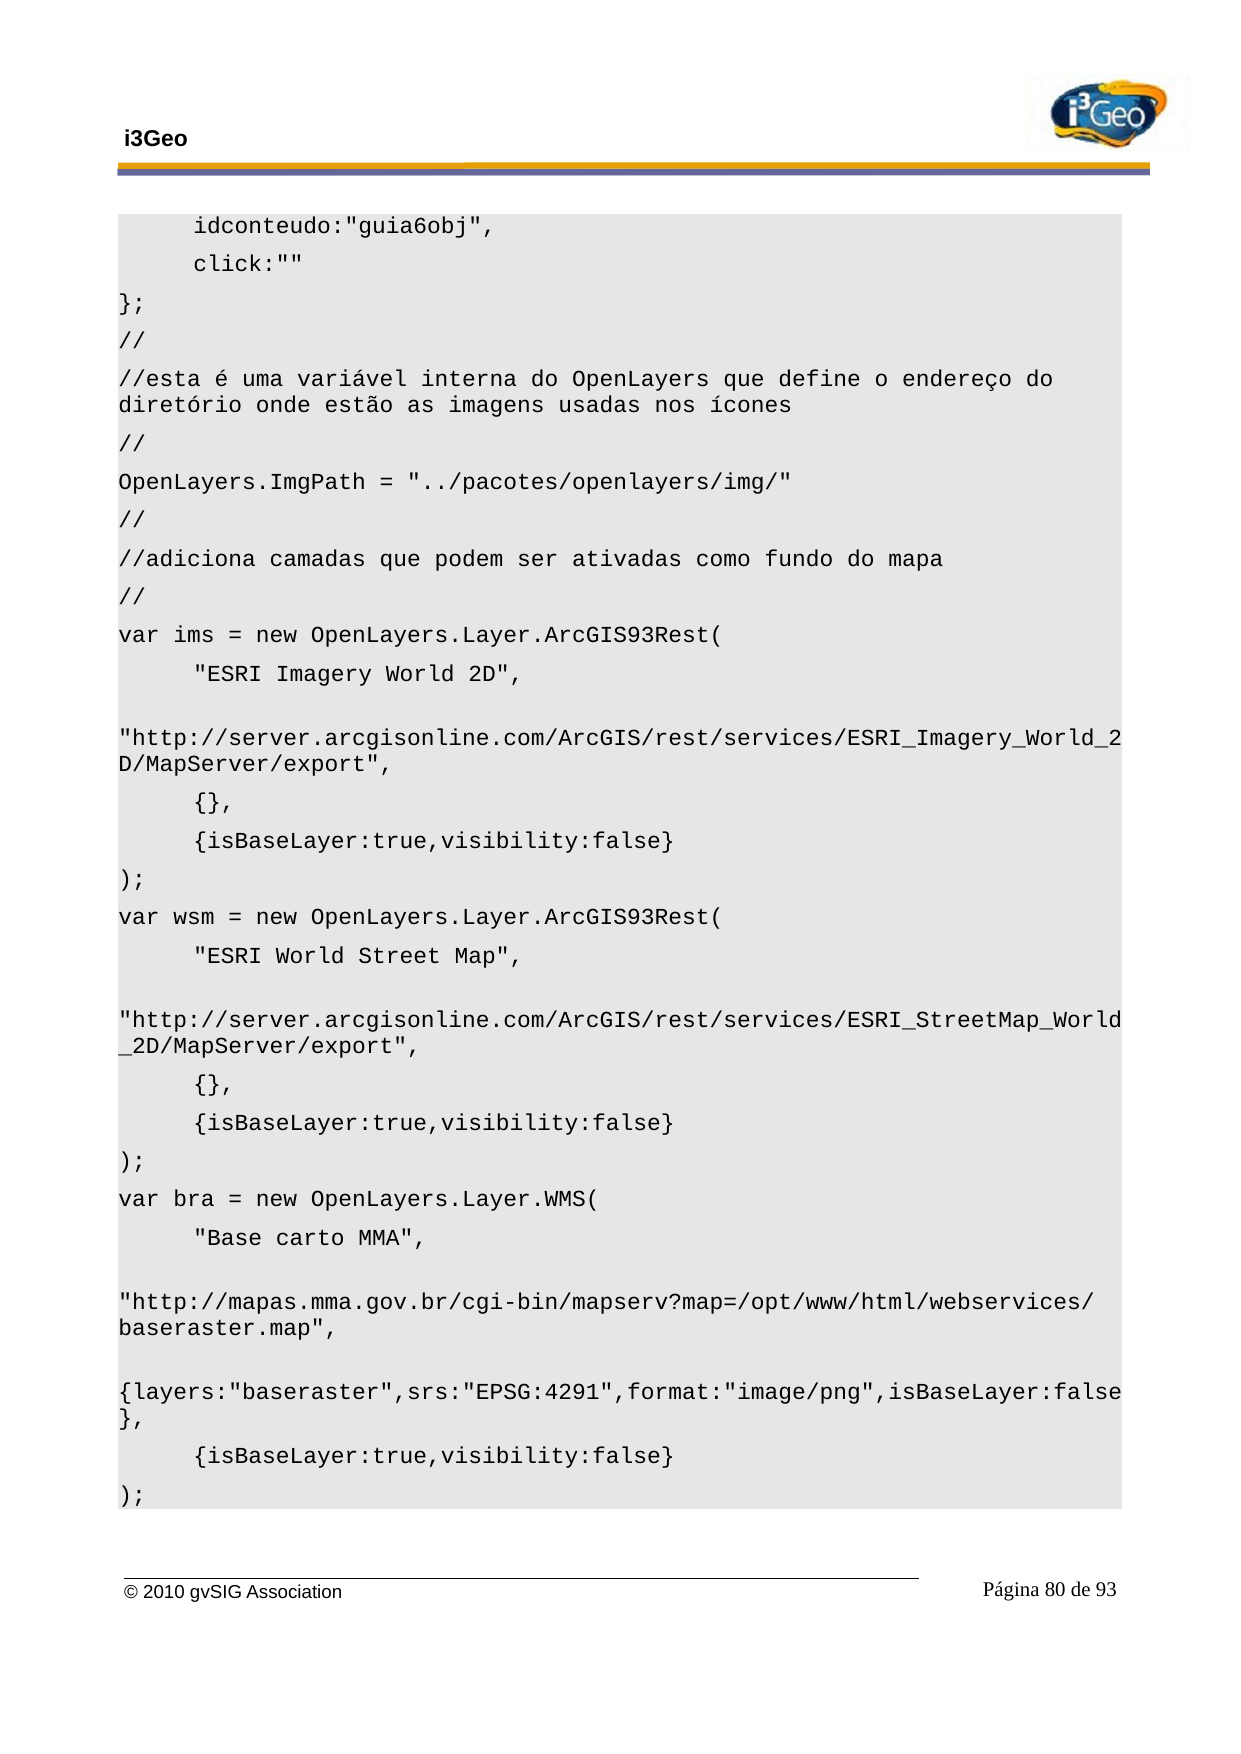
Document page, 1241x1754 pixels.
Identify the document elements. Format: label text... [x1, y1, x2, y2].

text ); [118, 1149, 1122, 1175]
text idconteudo:"guia6obj", [118, 214, 1122, 240]
text {layers:"baseraster",srs:"EPSG:4291",format:"image/png",isBaseLayer:false}, [118, 1354, 1122, 1432]
text var ims = new OpenLayers.Layer.ArcGIS93Rest( [118, 624, 1122, 650]
text //esta é uma variável interna do OpenLayers que define o endereço do diretório onde estão as imagens usadas nos ícones [118, 368, 1122, 420]
text "http://server.arcgisonline.com/ArcGIS/rest/services/ESRI_StreetMap_World_2D/MapServer/export", [118, 982, 1122, 1060]
picture [1025, 74, 1191, 151]
text {isBaseLayer:true,visibility:false} [118, 1111, 1122, 1137]
text "Base carto MMA", [118, 1226, 1122, 1252]
text {isBaseLayer:true,visibility:false} [118, 1444, 1122, 1471]
text "ESRI Imagery World 2D", [118, 662, 1122, 688]
text click:"" [118, 253, 1122, 279]
text "http://mapas.mma.gov.br/cgi-bin/mapserv?map=/opt/www/html/webservices/baseraster.map", [118, 1264, 1122, 1342]
text {}, [118, 791, 1122, 817]
text {}, [118, 1072, 1122, 1098]
text "http://server.arcgisonline.com/ArcGIS/rest/services/ESRI_Imagery_World_2D/MapServer/export", [118, 700, 1122, 778]
text var wsm = new OpenLayers.Layer.ArcGIS93Rest( [118, 906, 1122, 932]
text // [118, 585, 1122, 611]
text // [118, 432, 1122, 458]
text // [118, 329, 1122, 355]
text OpenLayers.ImgPath = "../pacotes/openlayers/img/" [118, 470, 1122, 496]
text ); [118, 867, 1122, 893]
text }; [118, 291, 1122, 317]
text "ESRI World Street Map", [118, 944, 1122, 970]
text var bra = new OpenLayers.Layer.WMS( [118, 1187, 1122, 1213]
text // [118, 509, 1122, 535]
text ); [118, 1483, 1122, 1509]
text //adiciona camadas que podem ser ativadas como fundo do mapa [118, 547, 1122, 573]
text {isBaseLayer:true,visibility:false} [118, 829, 1122, 855]
